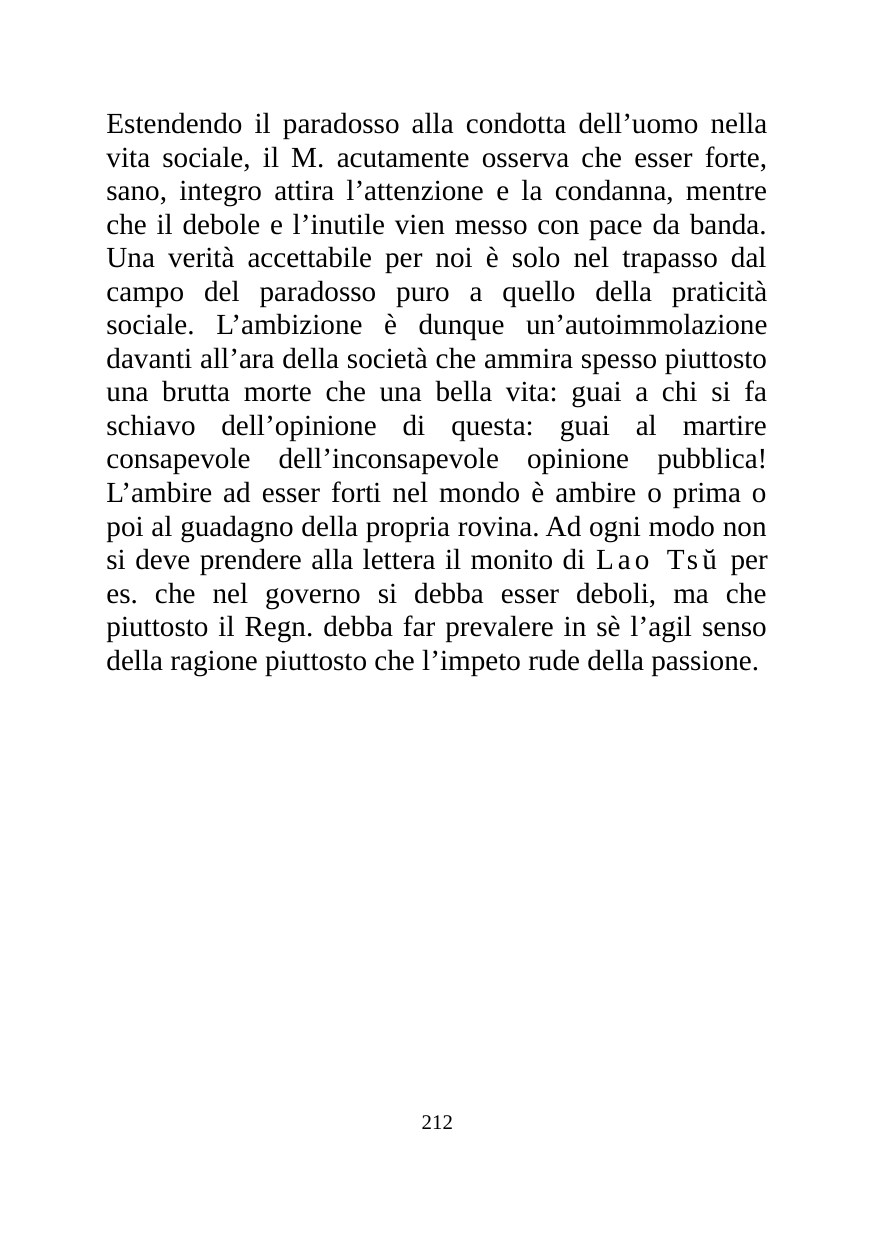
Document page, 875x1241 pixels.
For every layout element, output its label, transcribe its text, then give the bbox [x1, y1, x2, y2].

text Estendendo il paradosso alla condotta dell’uomo nella vita sociale, il M. acutamente osserva che esser forte, sano, integro attira l’attenzione e la condanna, mentre che il debole e l’inutile vien messo con pace da banda. Una verità accettabile per noi è solo nel trapasso dal campo del paradosso puro a quello della praticità sociale. L’ambizione è dunque un’autoimmolazione davanti all’ara della società che ammira spesso piuttosto una brutta morte che una bella vita: guai a chi si fa schiavo dell’opinione di questa: guai al martire consapevole dell’inconsapevole opinione pubblica! L’ambire ad esser forti nel mondo è ambire o prima o poi al guadagno della propria rovina. Ad ogni modo non si deve prendere alla lettera il monito di Lao Tsŭ per es. che nel governo si debba esser deboli, ma che piuttosto il Regn. debba far prevalere in sè l’agil senso della ragione piuttosto che l’impeto rude della passione. [106, 106, 768, 676]
